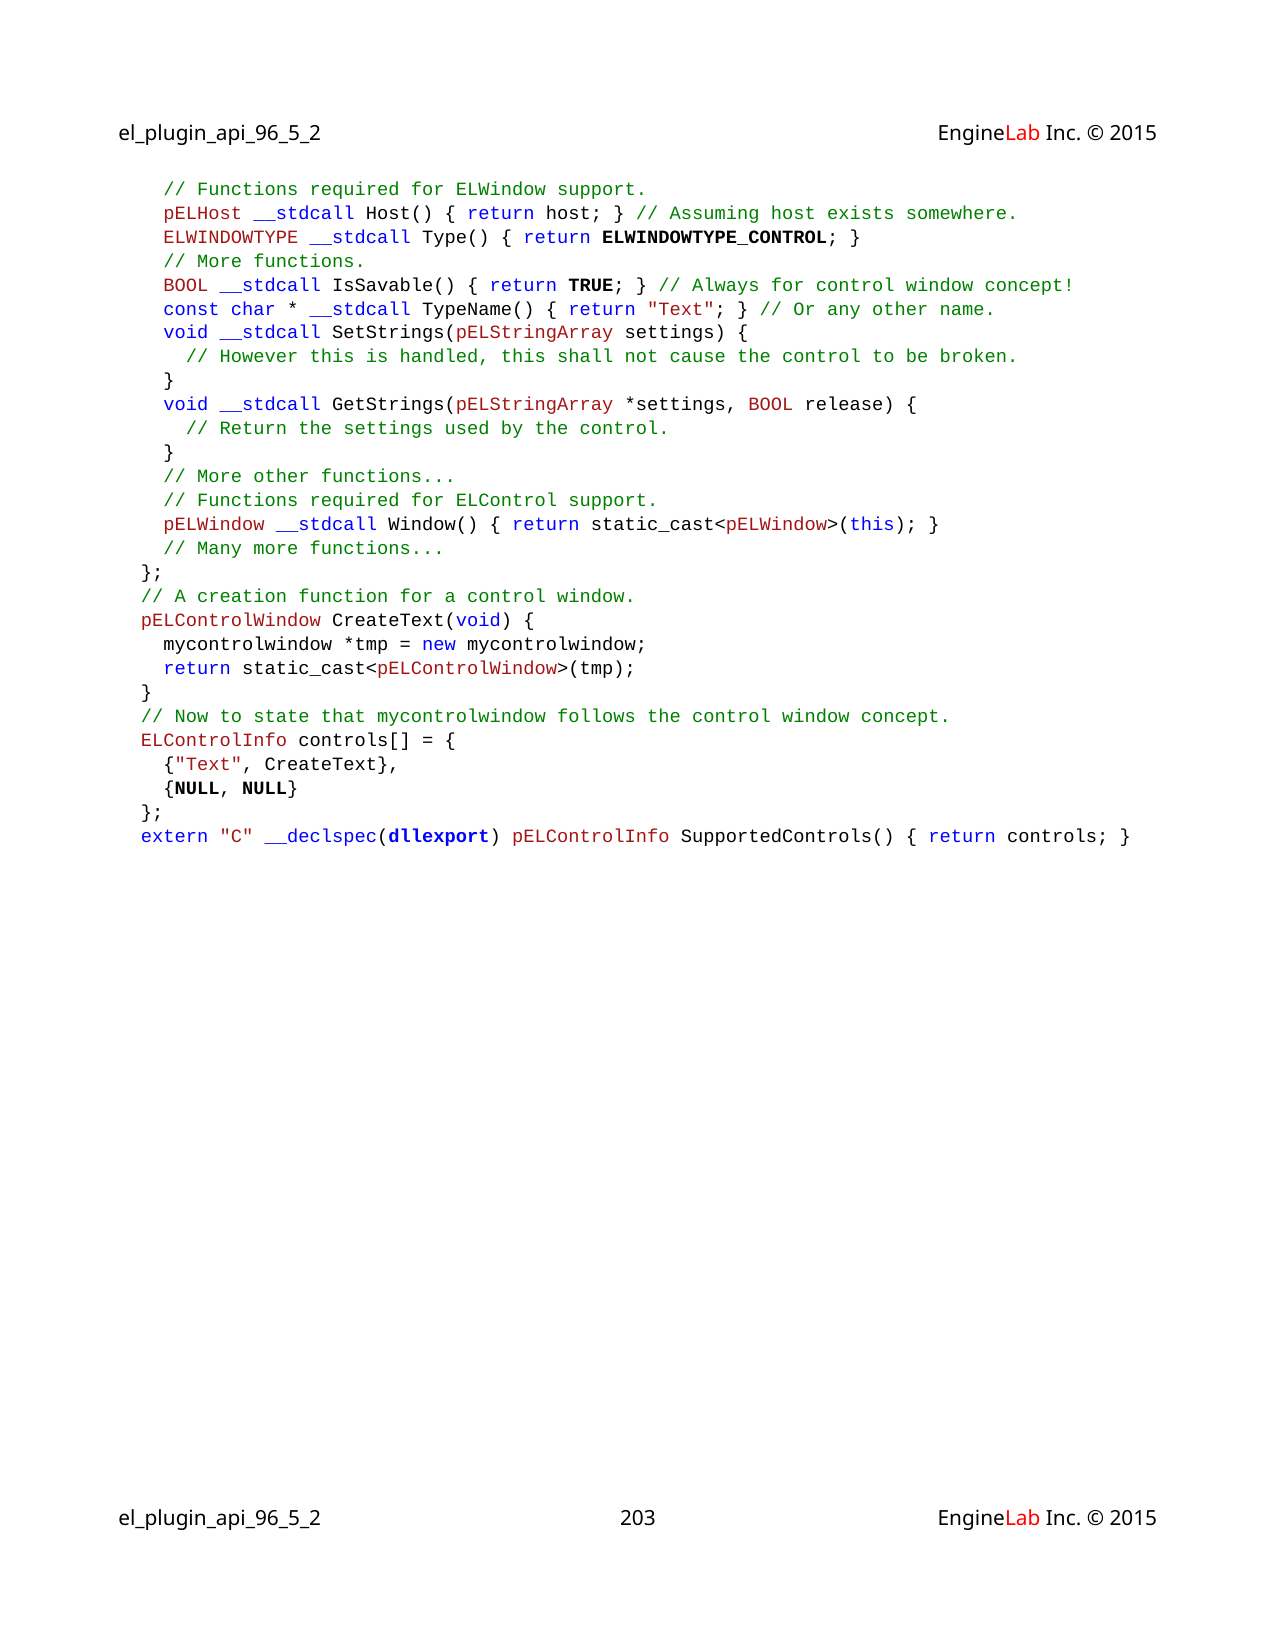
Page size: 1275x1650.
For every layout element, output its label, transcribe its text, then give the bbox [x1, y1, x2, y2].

text } [118, 368, 1157, 392]
text // More other functions... [118, 463, 1157, 487]
text pELWindow __stdcall Window() { return static_cast<pELWindow>(this); } [118, 511, 1157, 535]
text // Functions required for ELWindow support. [118, 176, 1157, 200]
text // However this is handled, this shall not cause the control to be broken. [118, 344, 1157, 368]
text ELControlInfo controls[] = { [118, 727, 1157, 751]
text ELWINDOWTYPE __stdcall Type() { return ELWINDOWTYPE_CONTROL; } [118, 224, 1157, 248]
text const char * __stdcall TypeName() { return "Text"; } // Or any other name. [118, 296, 1157, 320]
text } [118, 679, 1157, 703]
text // A creation function for a control window. [118, 583, 1157, 607]
text void __stdcall GetStrings(pELStringArray *settings, BOOL release) { [118, 392, 1157, 416]
text {"Text", CreateText}, [118, 751, 1157, 775]
text }; [118, 559, 1157, 583]
text // Now to state that mycontrolwindow follows the control window concept. [118, 703, 1157, 727]
text return static_cast<pELControlWindow>(tmp); [118, 655, 1157, 679]
text void __stdcall SetStrings(pELStringArray settings) { [118, 320, 1157, 344]
text pELHost __stdcall Host() { return host; } // Assuming host exists somewhere. [118, 200, 1157, 224]
text // Many more functions... [118, 535, 1157, 559]
text pELControlWindow CreateText(void) { [118, 607, 1157, 631]
text // Functions required for ELControl support. [118, 487, 1157, 511]
text {NULL, NULL} [118, 775, 1157, 799]
text }; [118, 799, 1157, 823]
text BOOL __stdcall IsSavable() { return TRUE; } // Always for control window concept! [118, 272, 1157, 296]
text } [118, 439, 1157, 463]
text // Return the settings used by the control. [118, 416, 1157, 439]
text mycontrolwindow *tmp = new mycontrolwindow; [118, 631, 1157, 655]
text extern "C" __declspec(dllexport) pELControlInfo SupportedControls() { return controls; } [118, 823, 1157, 847]
text // More functions. [118, 248, 1157, 272]
